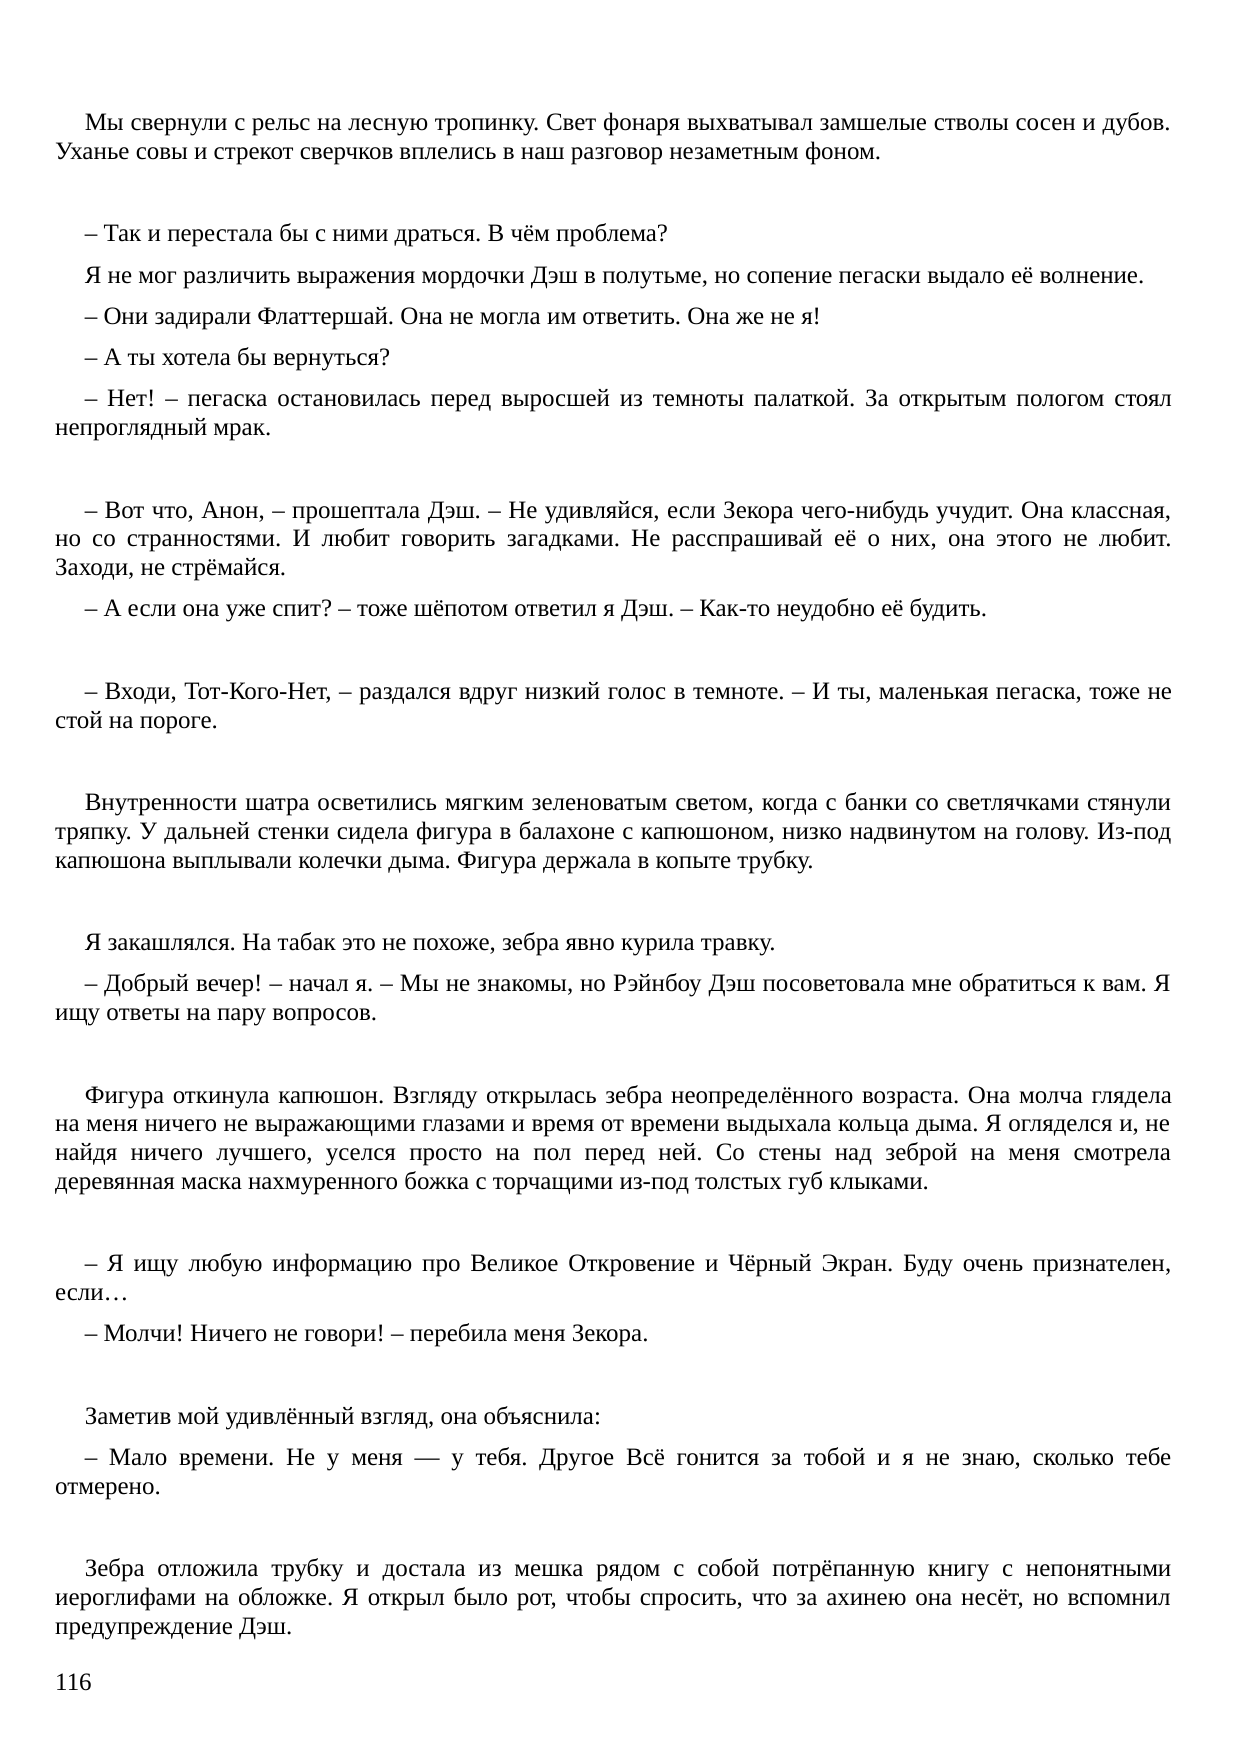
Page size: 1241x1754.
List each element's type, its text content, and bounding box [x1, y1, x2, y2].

text Я закашлялся. На табак это не похоже, зебра явно курила травку. [55, 927, 1173, 956]
text Фигура откинула капюшон. Взгляду открылась зебра неопределённого возраста. Она молча глядела на меня ничего не выражающими глазами и время от времени выдыхала кольца дыма. Я огляделся и, не найдя ничего лучшего, уселся просто на пол перед ней. Со стены над зеброй на меня смотрела деревянная маска нахмуренного божка с торчащими из-под толстых губ клыками. [55, 1080, 1173, 1195]
text – Они задирали Флаттершай. Она не могла им ответить. Она же не я! [55, 301, 1173, 330]
text – Входи, Тот-Кого-Нет, – раздался вдруг низкий голос в темноте. – И ты, маленькая пегаска, тоже не стой на пороге. [55, 676, 1173, 733]
text – Мало времени. Не у меня — у тебя. Другое Всё гонится за тобой и я не знаю, сколько тебе отмерено. [55, 1442, 1173, 1500]
text – Так и перестала бы с ними драться. В чём проблема? [55, 218, 1173, 247]
text – Нет! – пегаска остановилась перед выросшей из темноты палаткой. За открытым пологом стоял непроглядный мрак. [55, 383, 1173, 441]
text – А ты хотела бы вернуться? [55, 342, 1173, 371]
text – Я ищу любую информацию про Великое Откровение и Чёрный Экран. Буду очень признателен, если… [55, 1248, 1173, 1306]
text Зебра отложила трубку и достала из мешка рядом с собой потрёпанную книгу с непонятными иероглифами на обложке. Я открыл было рот, чтобы спросить, что за ахинею она несёт, но вспомнил предупреждение Дэш. [55, 1553, 1173, 1640]
text Мы свернули с рельс на лесную тропинку. Свет фонаря выхватывал замшелые стволы сосен и дубов. Уханье совы и стрекот сверчков вплелись в наш разговор незаметным фоном. [55, 107, 1173, 165]
text Заметив мой удивлённый взгляд, она объяснила: [55, 1401, 1173, 1430]
text Внутренности шатра осветились мягким зеленоватым светом, когда с банки со светлячками стянули тряпку. У дальней стенки сидела фигура в балахоне с капюшоном, низко надвинутом на голову. Из-под капюшона выплывали колечки дыма. Фигура держала в копыте трубку. [55, 787, 1173, 873]
text – А если она уже спит? – тоже шёпотом ответил я Дэш. – Как-то неудобно её будить. [55, 593, 1173, 622]
text – Молчи! Ничего не говори! – перебила меня Зекора. [55, 1318, 1173, 1347]
text – Добрый вечер! – начал я. – Мы не знакомы, но Рэйнбоу Дэш посоветовала мне обратиться к вам. Я ищу ответы на пару вопросов. [55, 968, 1173, 1026]
text Я не мог различить выражения мордочки Дэш в полутьме, но сопение пегаски выдало её волнение. [55, 260, 1173, 288]
text – Вот что, Анон, – прошептала Дэш. – Не удивляйся, если Зекора чего-нибудь учудит. Она классная, но со странностями. И любит говорить загадками. Не расспрашивай её о них, она этого не любит. Заходи, не стрёмайся. [55, 495, 1173, 581]
